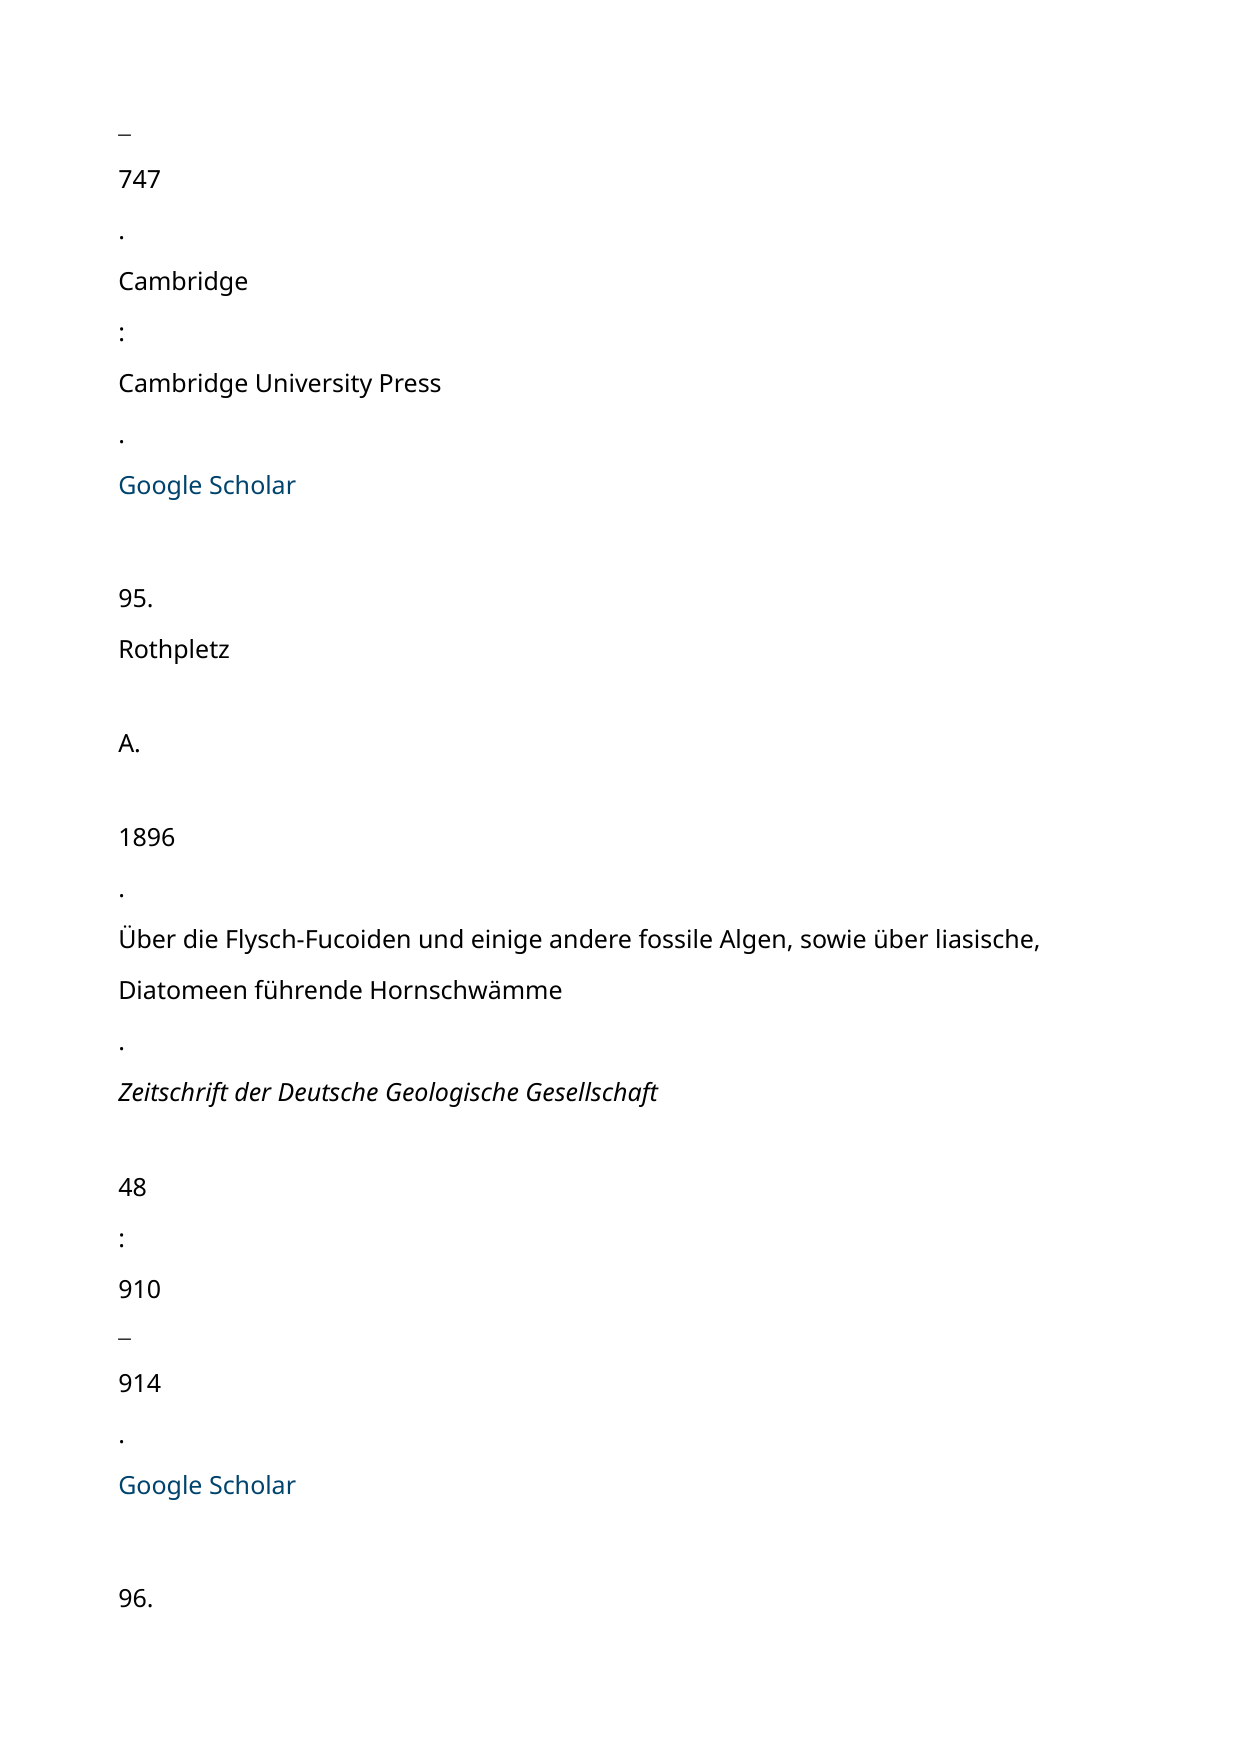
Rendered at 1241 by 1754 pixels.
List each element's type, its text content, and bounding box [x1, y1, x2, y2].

text Zeitschrift der Deutsche Geologische Gesellschaft [118, 1075, 1122, 1109]
text Cambridge [118, 263, 1122, 297]
text . [118, 416, 1122, 451]
text 1896 [118, 820, 1122, 854]
text 910 [118, 1271, 1122, 1305]
text 914 [118, 1365, 1122, 1399]
text 95. [118, 580, 1122, 614]
text Google Scholar [118, 1467, 1084, 1502]
text Über die Flysch-Fucoiden und einige andere fossile Algen, sowie über liasische, Diatomeen führende Hornschwämme [118, 922, 1122, 1007]
text – [118, 118, 1122, 147]
text . [118, 212, 1122, 246]
text : [118, 1220, 1122, 1254]
text 96. [118, 1580, 1122, 1614]
text – [118, 1322, 1122, 1351]
text A. [118, 726, 1122, 760]
text Cambridge University Press [118, 365, 1122, 399]
text . [118, 1416, 1122, 1451]
text 747 [118, 161, 1122, 195]
text . [118, 1024, 1122, 1058]
text Google Scholar [118, 467, 1084, 502]
text . [118, 871, 1122, 905]
text : [118, 314, 1122, 348]
text Rothpletz [118, 631, 1122, 666]
text 48 [118, 1169, 1122, 1203]
